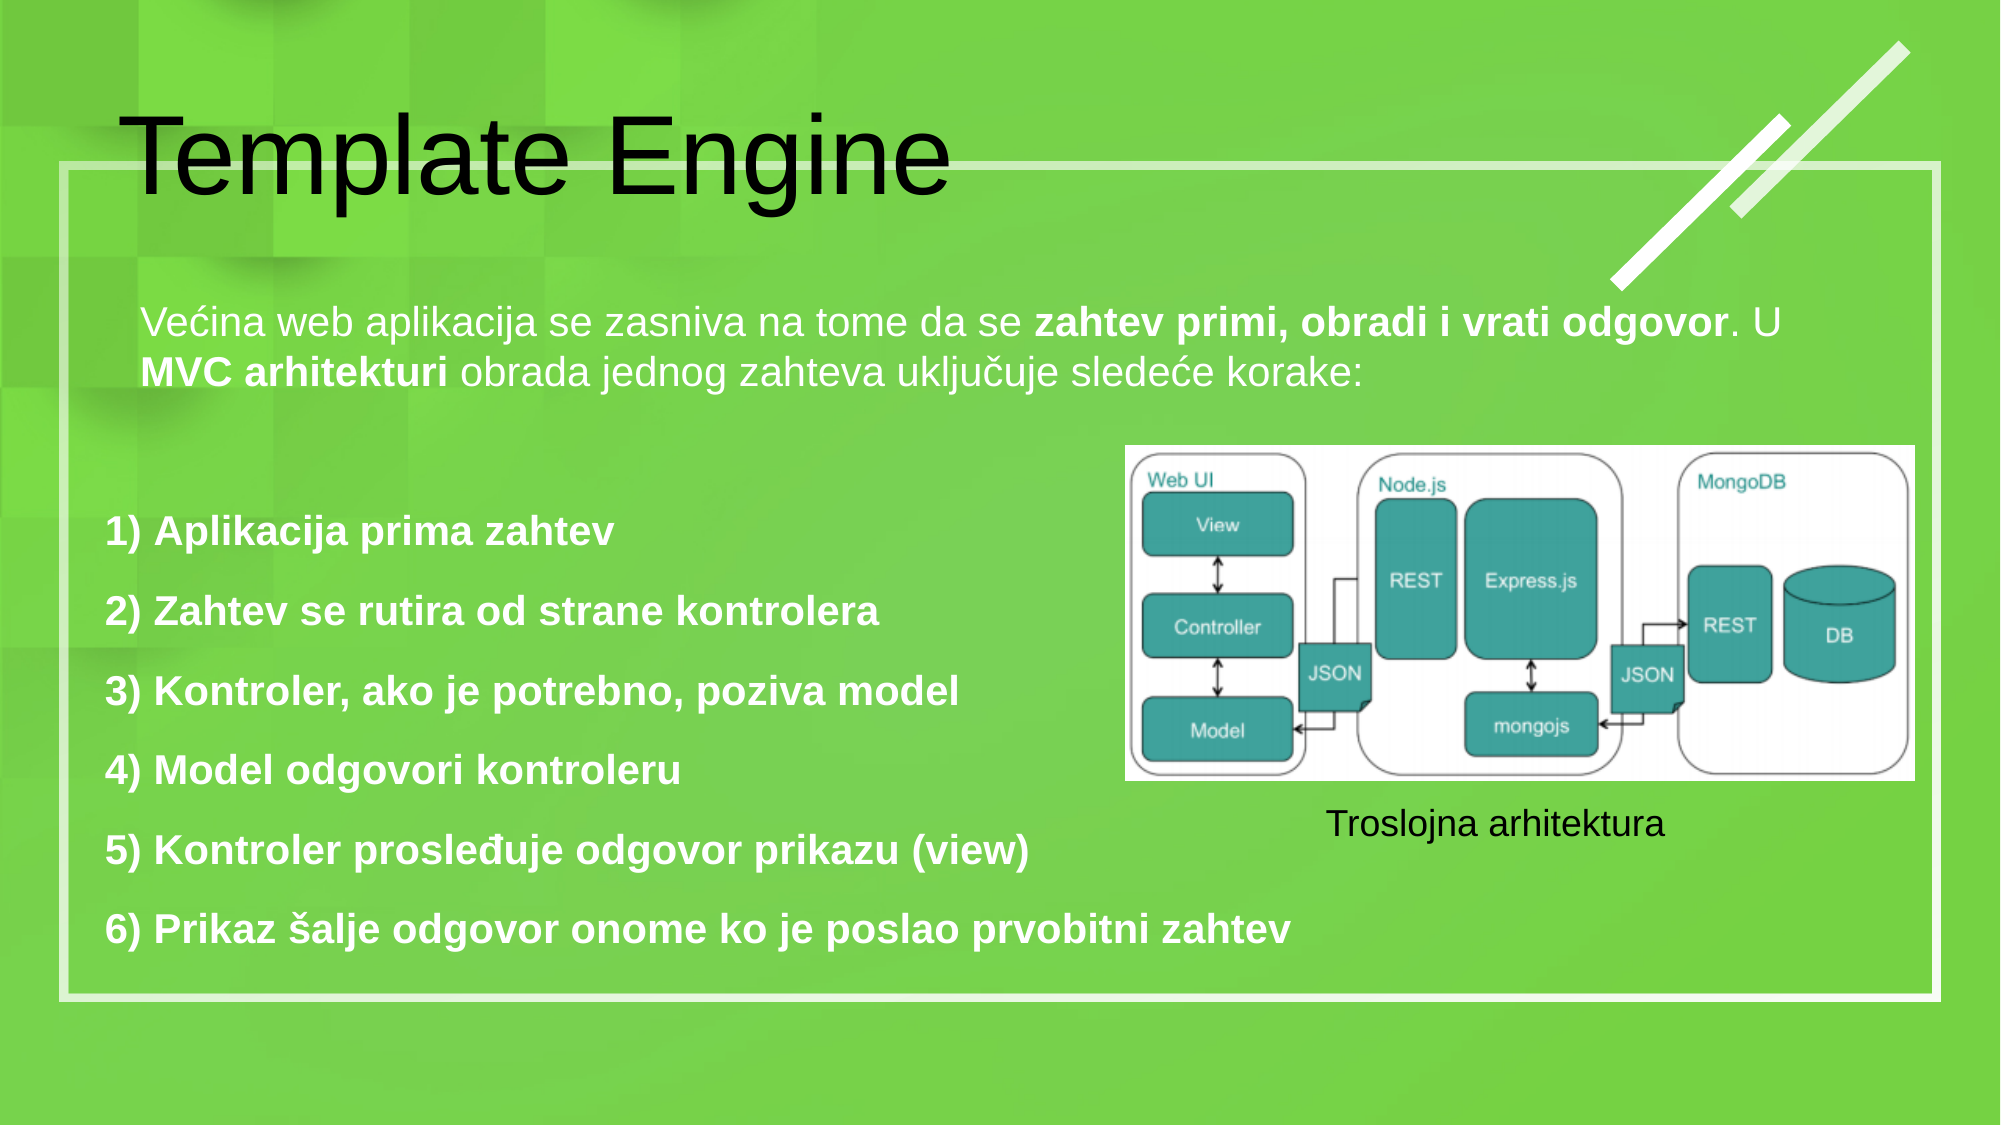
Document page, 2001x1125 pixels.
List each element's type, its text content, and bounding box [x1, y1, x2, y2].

text_box Troslojna arhitektura [1310, 795, 1681, 856]
text_box Template Engine [102, 74, 1501, 225]
text_box [59, 40, 1941, 1002]
picture [0, 0, 2001, 1125]
text_box Većina web aplikacija se zasniva na tome da se zahtev primi, obradi i vrati odgovor. U MVC arhitekturi obrada jednog zahteva uključuje sledeće korake: Aplikacija prima zahtev Zahtev se rutira od strane kontrolera Kontroler, ako je potrebno, poziva model Model odgovori kontroleru Kontroler prosleđuje odgovor prikazu (view) Prikaz šalje odgovor onome ko je poslao prvobitni zahtev [90, 287, 1846, 960]
